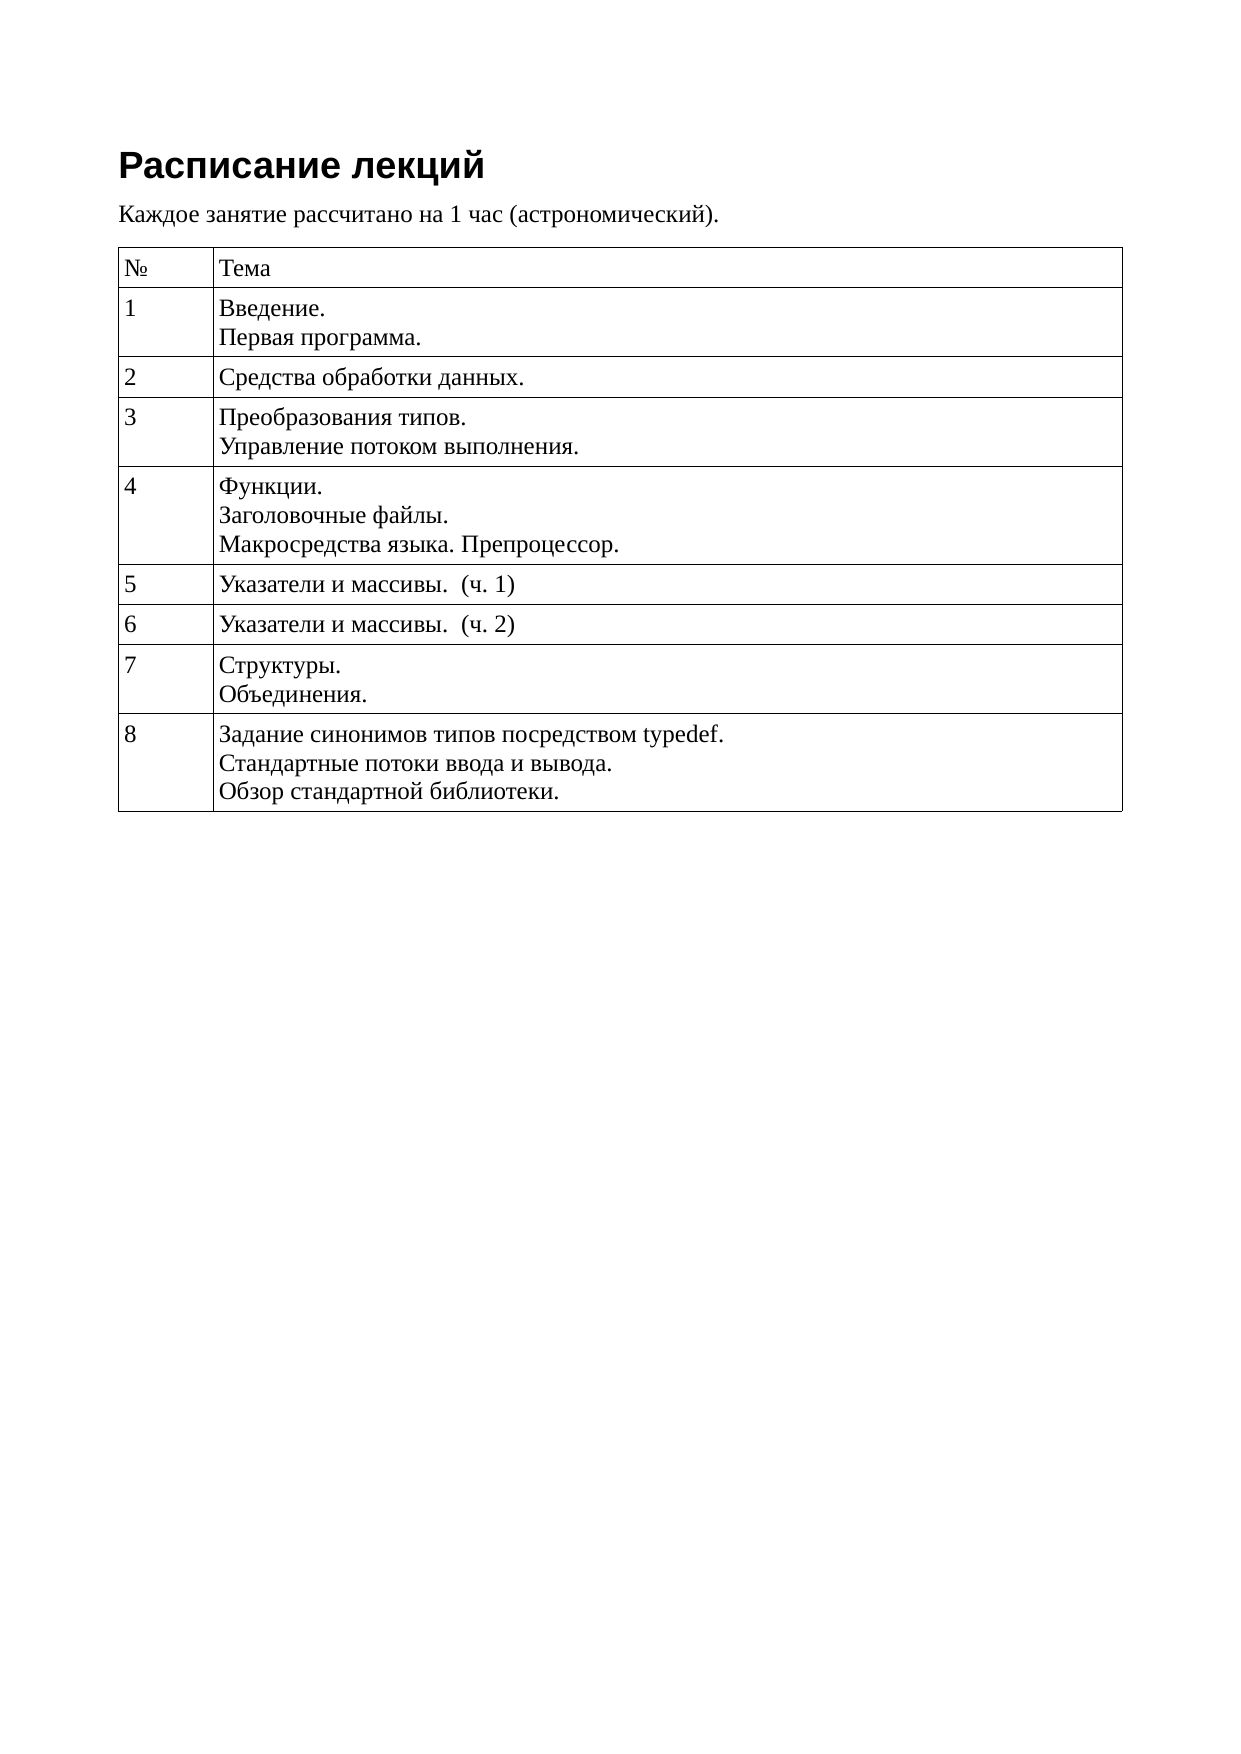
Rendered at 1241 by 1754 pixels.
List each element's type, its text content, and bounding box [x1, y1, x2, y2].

table_cell Введение. Первая программа. [214, 288, 1122, 356]
subtitle Расписание лекций [118, 143, 1122, 187]
table_header Тема [214, 248, 1122, 287]
table_cell Преобразования типов. Управление потоком выполнения. [214, 398, 1122, 466]
table_cell Средства обработки данных. [214, 357, 1122, 397]
table_cell Структуры. Объединения. [214, 645, 1122, 713]
table_cell 2 [119, 357, 213, 397]
table_cell 4 [119, 467, 213, 563]
table_cell 5 [119, 565, 213, 604]
table_cell 3 [119, 398, 213, 466]
table_header № [119, 248, 213, 287]
table_cell Функции. Заголовочные файлы. Макросредства языка. Препроцессор. [214, 467, 1122, 563]
table_cell 8 [119, 714, 213, 811]
table_cell 1 [119, 288, 213, 356]
text Каждое занятие рассчитано на 1 час (астрономический). [118, 199, 1122, 228]
table_cell 6 [119, 605, 213, 644]
table_cell Указатели и массивы. (ч. 1) [214, 565, 1122, 604]
table_cell 7 [119, 645, 213, 713]
table_cell Указатели и массивы. (ч. 2) [214, 605, 1122, 644]
table_cell Задание синонимов типов посредством typedef. Стандартные потоки ввода и вывода. Обзор стандартной библиотеки. [214, 714, 1122, 811]
